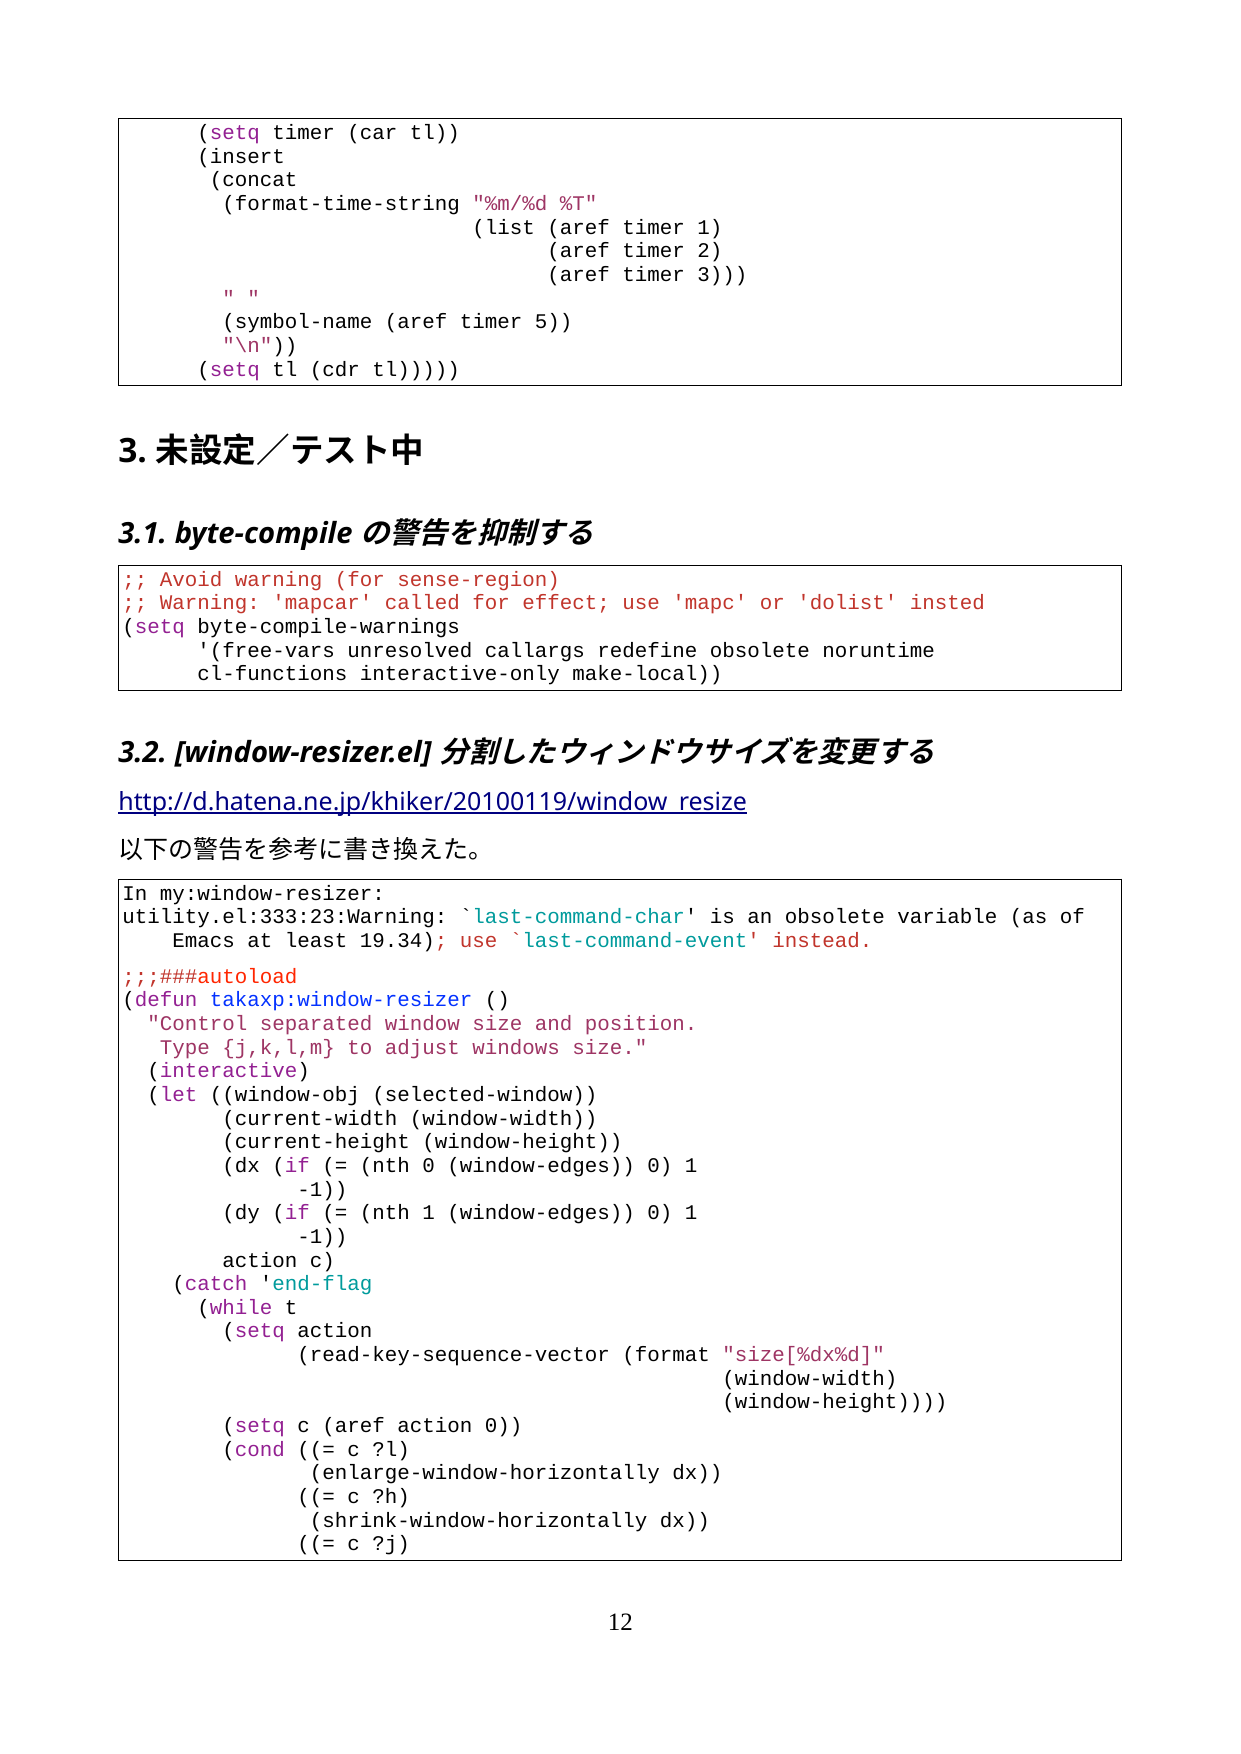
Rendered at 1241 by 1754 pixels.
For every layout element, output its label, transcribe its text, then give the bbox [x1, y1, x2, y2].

text (shrink-window-horizontally dx)) [119, 1506, 1121, 1529]
text cl-functions interactive-only make-local)) [119, 659, 1121, 690]
text (setq action [119, 1317, 1121, 1340]
text (current-width (window-width)) [119, 1104, 1121, 1127]
text (dy (if (= (nth 1 (window-edges)) 0) 1 [119, 1198, 1121, 1222]
text (read-key-sequence-vector (format "size[%dx%d]" [119, 1340, 1121, 1364]
text (list (aref timer 1) [119, 213, 1121, 236]
subtitle 未設定／テスト中 [118, 423, 1122, 472]
text 以下の警告を参考に書き換えた。 [118, 830, 1122, 866]
text (defun takaxp:window-resizer () [119, 986, 1121, 1009]
text '(free-vars unresolved callargs redefine obsolete noruntime [119, 636, 1121, 659]
text (setq tl (cdr tl))))) [119, 354, 1121, 385]
text (let ((window-obj (selected-window)) [119, 1080, 1121, 1104]
text Type {j,k,l,m} to adjust windows size." [119, 1033, 1121, 1056]
subtitle [window-resizer.el] 分割したウィンドウサイズを変更する [118, 728, 1122, 771]
text (dx (if (= (nth 0 (window-edges)) 0) 1 [119, 1151, 1121, 1175]
text ;; Warning: 'mapcar' called for effect; use 'mapc' or 'dolist' insted [119, 588, 1121, 612]
text ((= c ?j) [119, 1529, 1121, 1560]
text (insert [119, 142, 1121, 165]
text Emacs at least 19.34); use `last-command-event' instead. [119, 926, 1121, 953]
text "Control separated window size and position. [119, 1009, 1121, 1033]
text -1)) [119, 1222, 1121, 1246]
text (cond ((= c ?l) [119, 1435, 1121, 1458]
subtitle byte-compile の警告を抑制する [118, 510, 1122, 552]
text (setq timer (car tl)) [119, 119, 1121, 142]
text (concat [119, 165, 1121, 189]
text (interactive) [119, 1056, 1121, 1080]
text (enlarge-window-horizontally dx)) [119, 1458, 1121, 1482]
text In my:window-resizer: [119, 880, 1121, 902]
text utility.el:333:23:Warning: `last-command-char' is an obsolete variable (as of [119, 902, 1121, 926]
text (current-height (window-height)) [119, 1127, 1121, 1151]
text (window-height)))) [119, 1387, 1121, 1411]
text (aref timer 3))) [119, 260, 1121, 284]
text (aref timer 2) [119, 236, 1121, 260]
text "\n")) [119, 331, 1121, 354]
text ;; Avoid warning (for sense-region) [119, 566, 1121, 588]
text ;;;###autoload [119, 962, 1121, 986]
text (format-time-string "%m/%d %T" [119, 189, 1121, 213]
text -1)) [119, 1175, 1121, 1198]
text (setq byte-compile-warnings [119, 612, 1121, 636]
text " " [119, 284, 1121, 307]
text (symbol-name (aref timer 5)) [119, 307, 1121, 331]
text (while t [119, 1293, 1121, 1317]
text action c) [119, 1246, 1121, 1269]
text (setq c (aref action 0)) [119, 1411, 1121, 1435]
text ((= c ?h) [119, 1482, 1121, 1506]
text (window-width) [119, 1364, 1121, 1387]
text (catch 'end-flag [119, 1269, 1121, 1293]
text http://d.hatena.ne.jp/khiker/20100119/window_resize [118, 783, 1122, 817]
